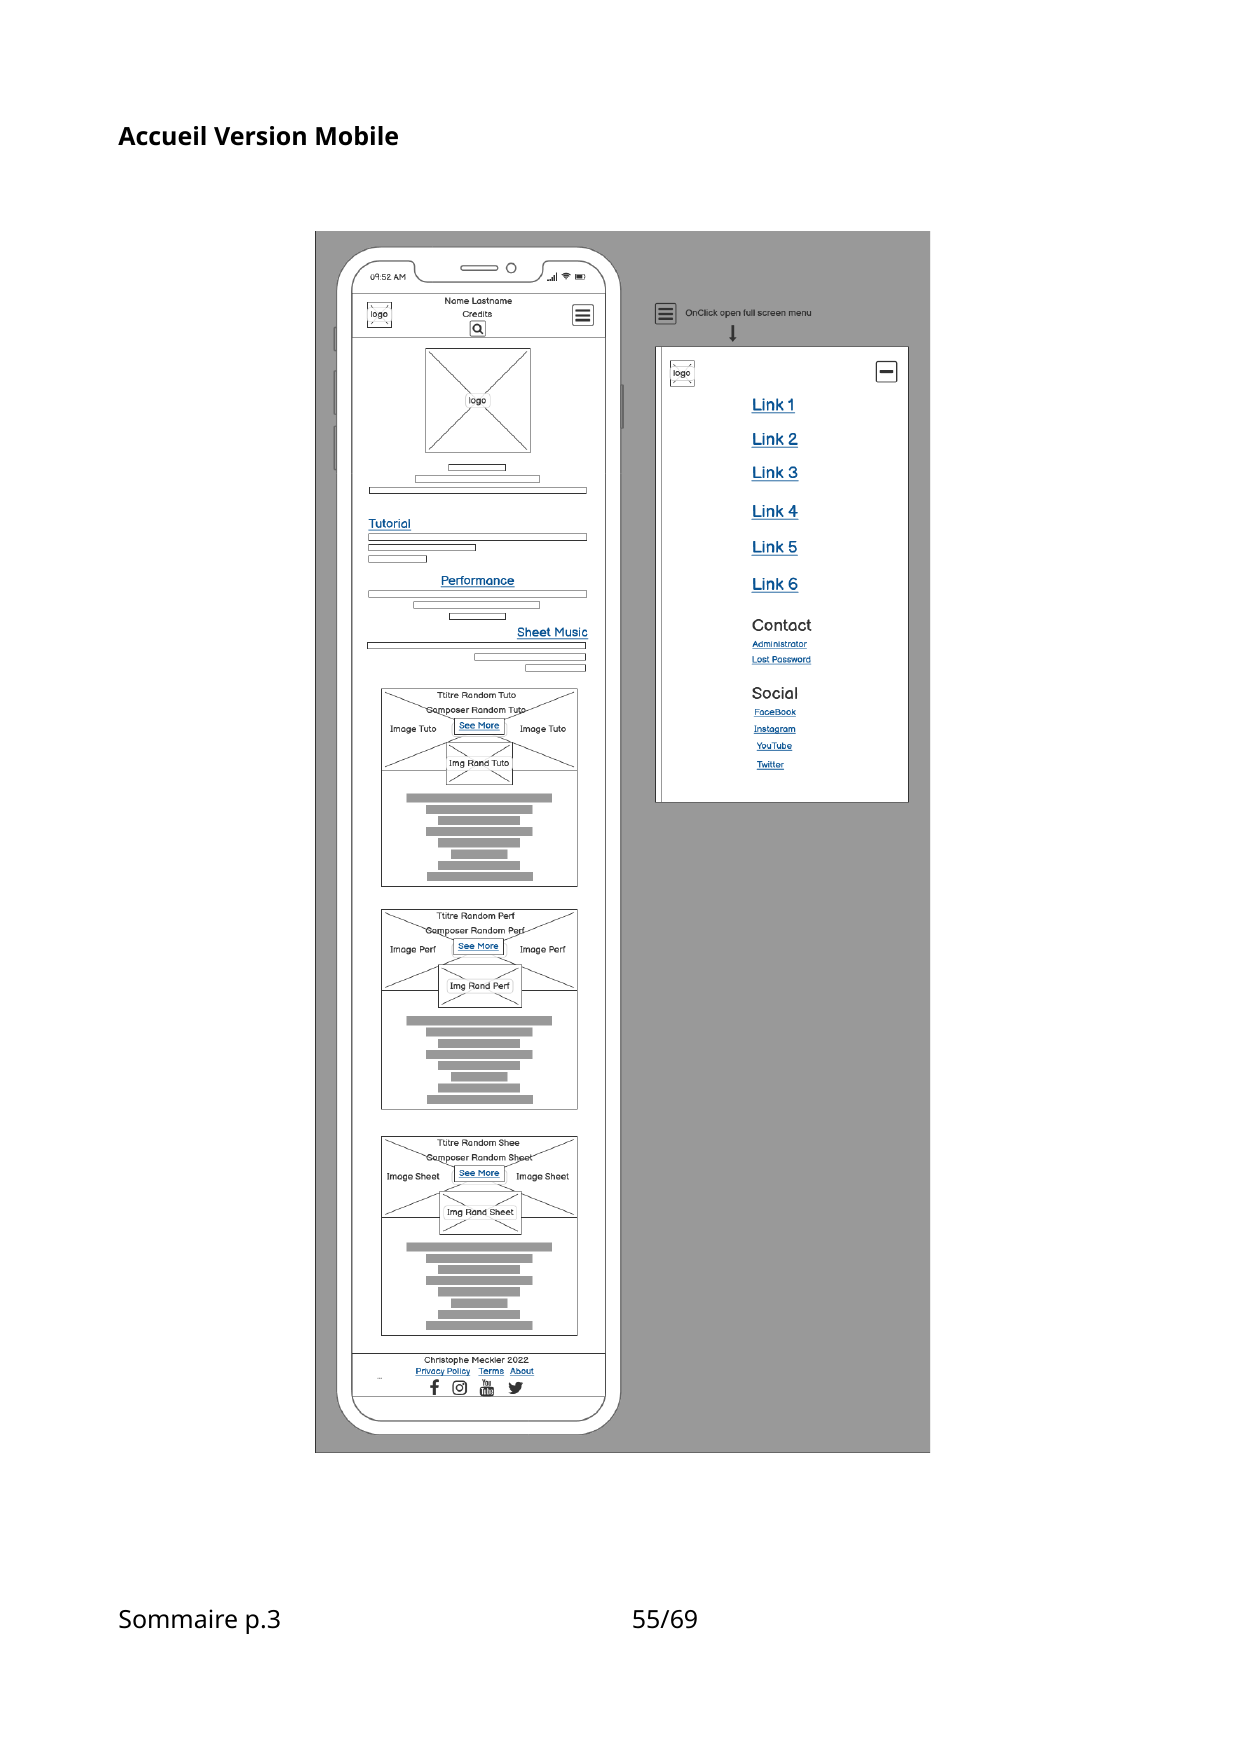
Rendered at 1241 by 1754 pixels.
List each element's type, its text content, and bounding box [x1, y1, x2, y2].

picture [315, 231, 931, 1453]
subtitle Accueil Version Mobile [118, 118, 1122, 152]
